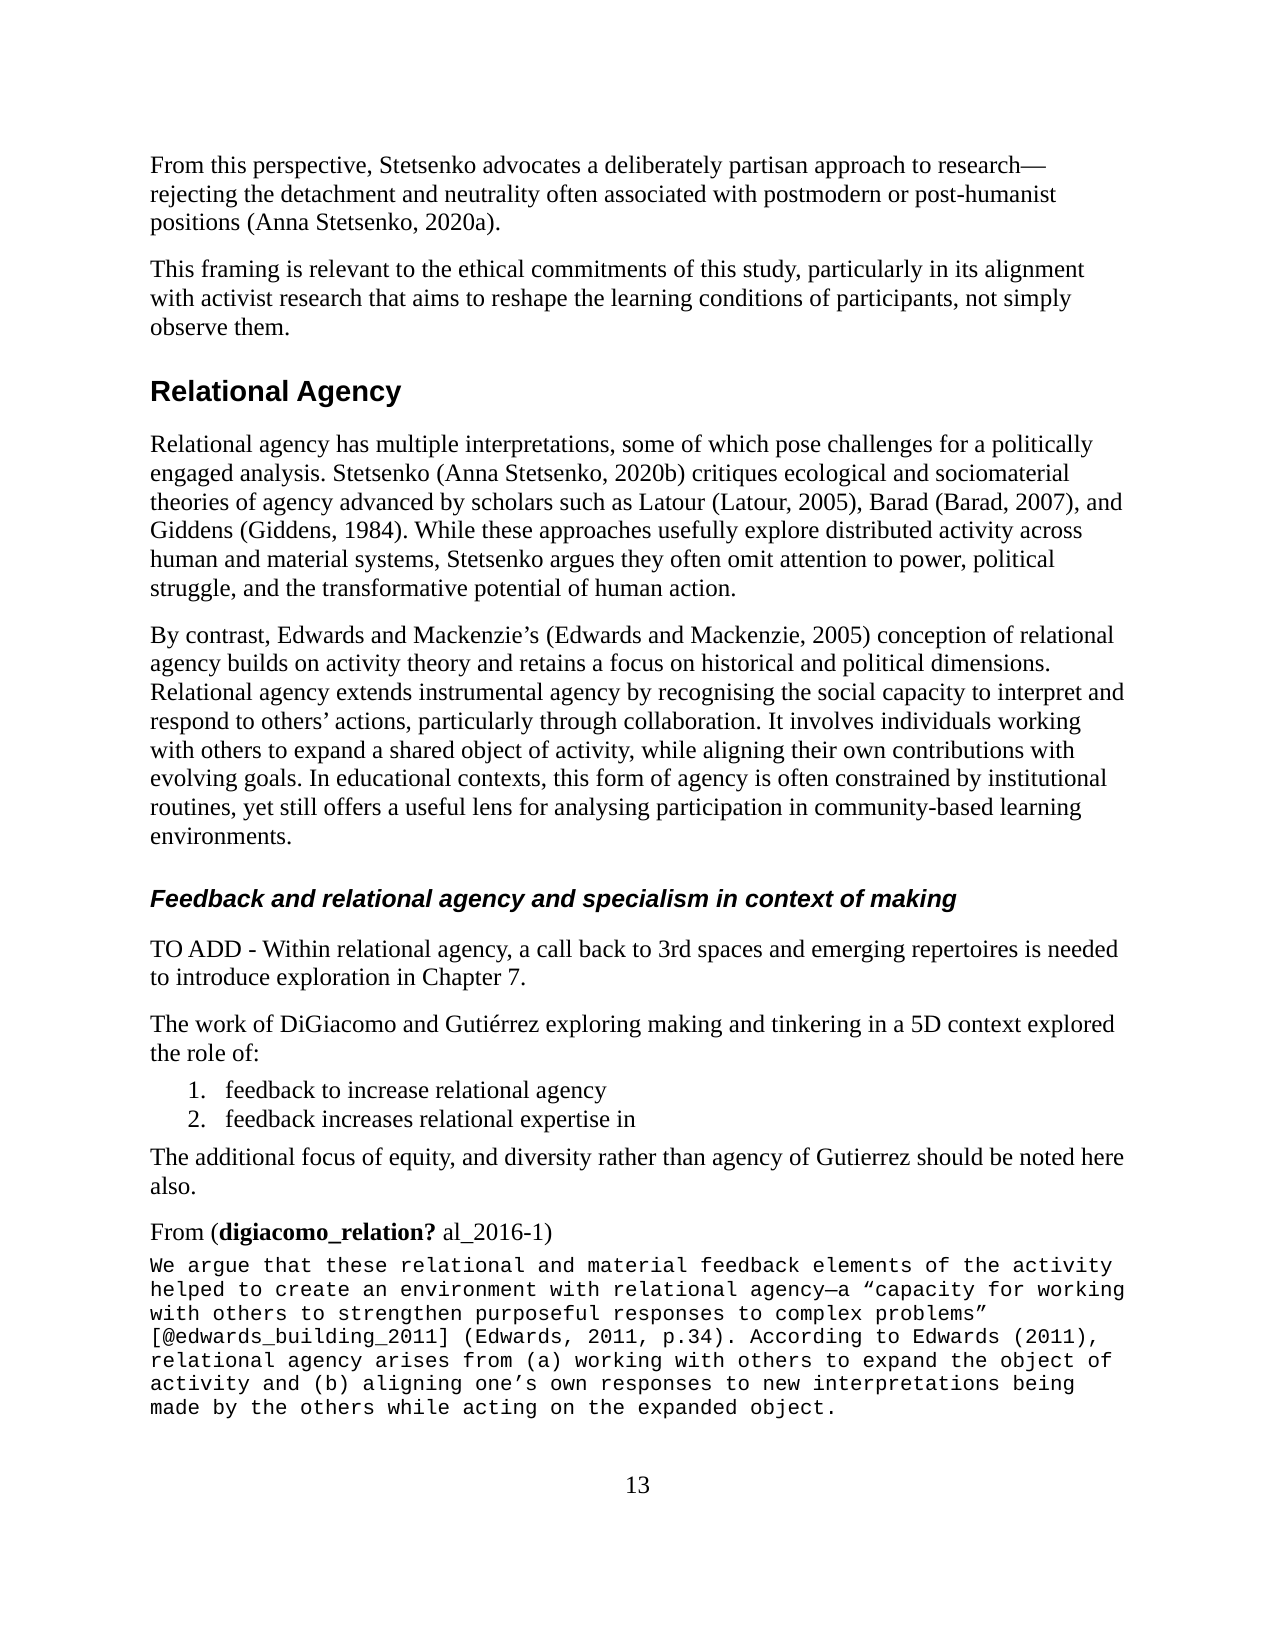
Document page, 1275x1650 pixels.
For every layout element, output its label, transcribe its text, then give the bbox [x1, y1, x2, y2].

text The work of DiGiacomo and Gutiérrez exploring making and tinkering in a 5D context explored the role of: [150, 1009, 1125, 1067]
text This framing is relevant to the ethical commitments of this study, particularly in its alignment with activist research that aims to reshape the learning conditions of participants, not simply observe them. [150, 254, 1125, 340]
text We argue that these relational and material feedback elements of the activity helped to create an environment with relational agency—a “capacity for working with others to strengthen purposeful responses to complex problems” [@edwards_building_2011] (Edwards, 2011, p.34). According to Edwards (2011), relational agency arises from (a) working with others to expand the object of activity and (b) aligning one’s own responses to new interpretations being made by the others while acting on the expanded object. [150, 1255, 1125, 1421]
text The additional focus of equity, and diversity rather than agency of Gutierrez should be noted here also. [150, 1142, 1125, 1199]
text By contrast, Edwards and Mackenzie’s (Edwards and Mackenzie, 2005) conception of relational agency builds on activity theory and retains a focus on historical and political dimensions. Relational agency extends instrumental agency by recognising the social capacity to interpret and respond to others’ actions, particularly through collaboration. It involves individuals working with others to expand a shared object of activity, while aligning their own contributions with evolving goals. In educational contexts, this form of agency is often constrained by institutional routines, yet still offers a useful lens for analysing participation in community-based learning environments. [150, 620, 1125, 850]
subtitle Relational Agency [150, 374, 1125, 408]
text TO ADD - Within relational agency, a call back to 3rd spaces and emerging repertoires is needed to introduce exploration in Chapter 7. [150, 934, 1125, 991]
text From (digiacomo_relation? al_2016-1) [150, 1217, 1125, 1246]
subtitle Feedback and relational agency and specialism in context of making [150, 884, 1125, 912]
text Relational agency has multiple interpretations, some of which pose challenges for a politically engaged analysis. Stetsenko (Anna Stetsenko, 2020b) critiques ecological and sociomaterial theories of agency advanced by scholars such as Latour (Latour, 2005), Barad (Barad, 2007), and Giddens (Giddens, 1984). While these approaches usefully explore distributed activity across human and material systems, Stetsenko argues they often omit attention to power, political struggle, and the transformative potential of human action. [150, 429, 1125, 602]
list feedback to increase relational agency [187, 1076, 1125, 1104]
text From this perspective, Stetsenko advocates a deliberately partisan approach to research—rejecting the detachment and neutrality often associated with postmodern or post-humanist positions (Anna Stetsenko, 2020a). [150, 150, 1125, 236]
list feedback increases relational expertise in [187, 1104, 1125, 1133]
